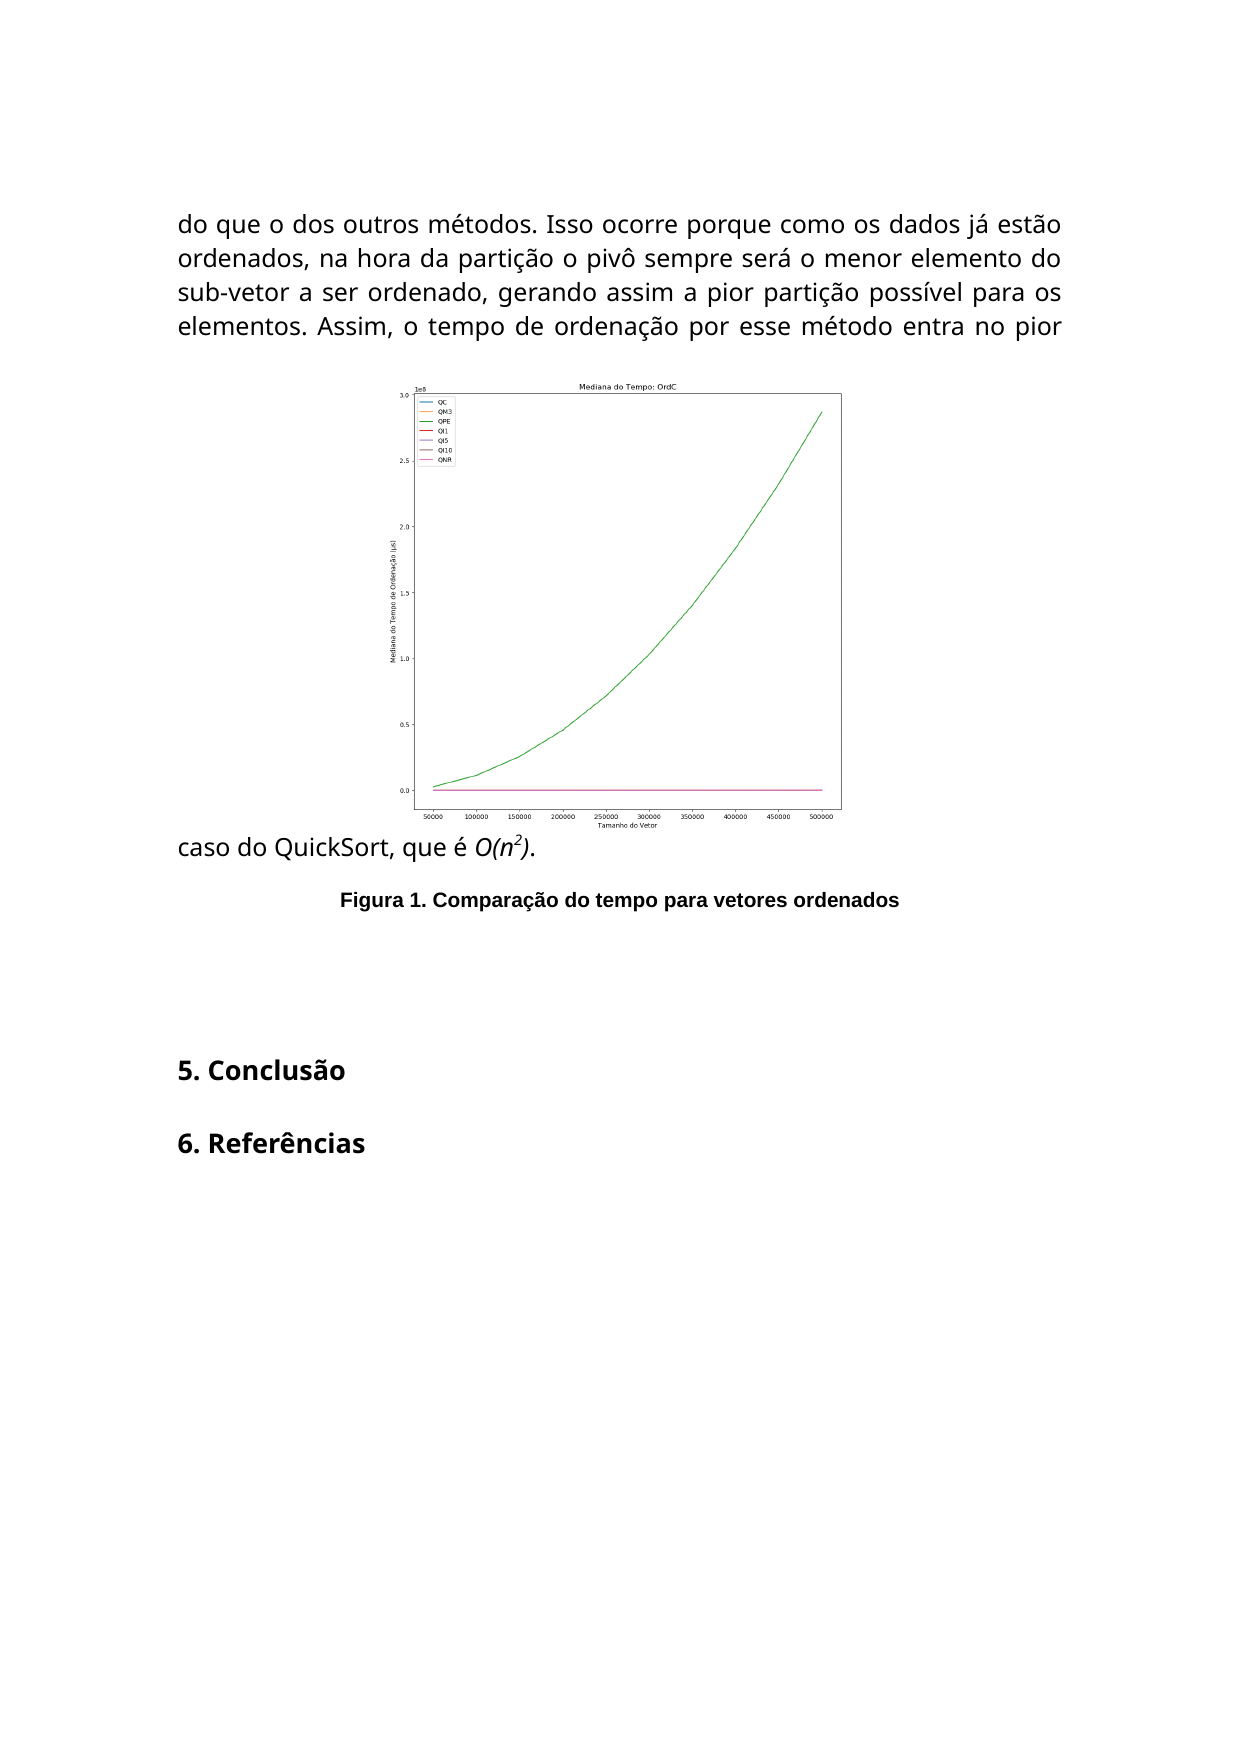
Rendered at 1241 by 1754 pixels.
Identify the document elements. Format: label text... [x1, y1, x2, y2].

text 5. Conclusão [177, 1051, 1063, 1088]
text Figura 1. Comparação do tempo para vetores ordenados [177, 888, 1063, 912]
picture [345, 376, 895, 830]
text 6. Referências [177, 1125, 1063, 1162]
text do que o dos outros métodos. Isso ocorre porque como os dados já estão ordenados, na hora da partição o pivô sempre será o menor elemento do sub-vetor a ser ordenado, gerando assim a pior partição possível para os elementos. Assim, o tempo de ordenação por esse método entra no pior caso do QuickSort, que é O(n2). [177, 207, 1063, 864]
